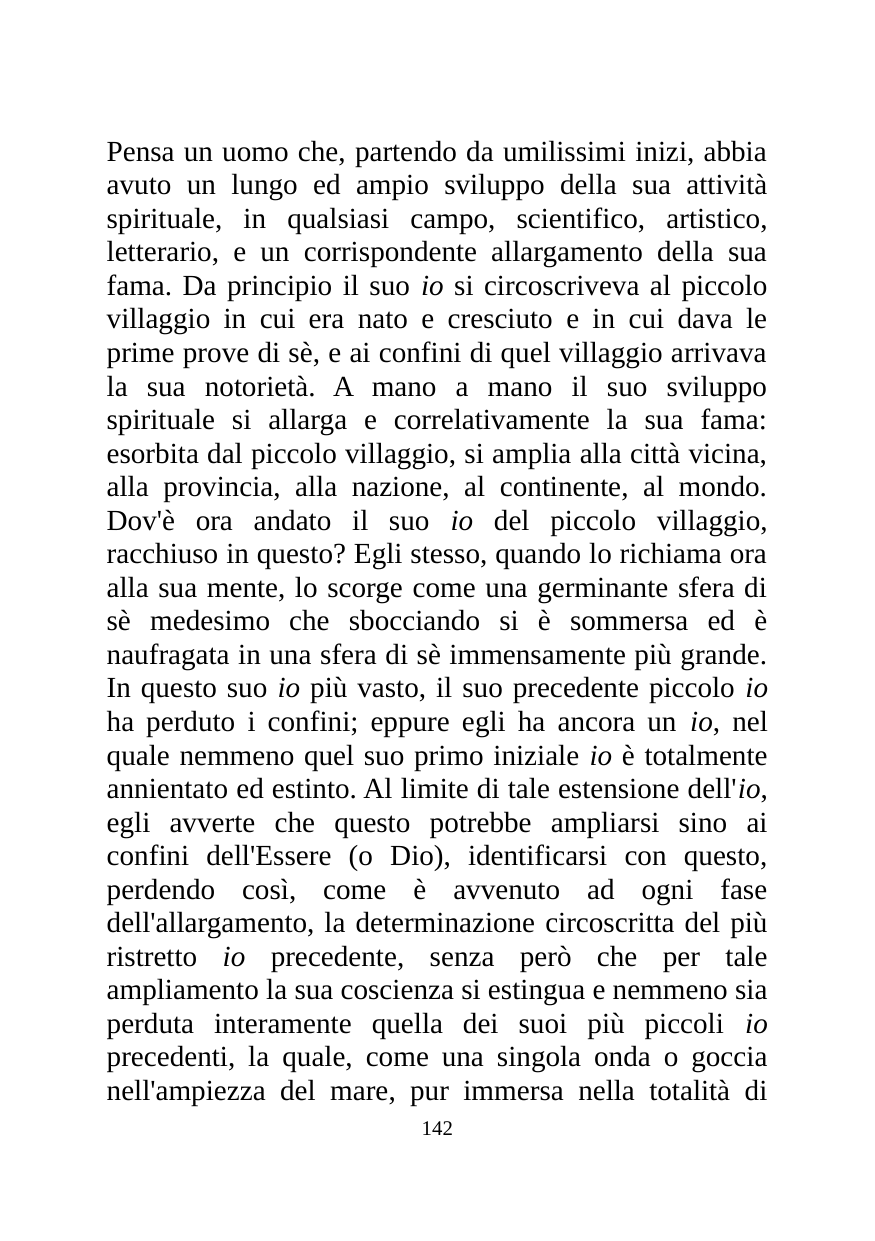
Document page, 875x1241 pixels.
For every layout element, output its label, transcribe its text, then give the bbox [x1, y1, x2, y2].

text Pensa un uomo che, partendo da umilissimi inizi, abbia avuto un lungo ed ampio sviluppo della sua attività spirituale, in qualsiasi campo, scientifico, artistico, letterario, e un corrispondente allargamento della sua fama. Da principio il suo io si circoscriveva al piccolo villaggio in cui era nato e cresciuto e in cui dava le prime prove di sè, e ai confini di quel villaggio arrivava la sua notorietà. A mano a mano il suo sviluppo spirituale si allarga e correlativamente la sua fama: esorbita dal piccolo villaggio, si amplia alla città vicina, alla provincia, alla nazione, al continente, al mondo. Dov'è ora andato il suo io del piccolo villaggio, racchiuso in questo? Egli stesso, quando lo richiama ora alla sua mente, lo scorge come una germinante sfera di sè medesimo che sbocciando si è sommersa ed è naufragata in una sfera di sè immensamente più grande. In questo suo io più vasto, il suo precedente piccolo io ha perduto i confini; eppure egli ha ancora un io, nel quale nemmeno quel suo primo iniziale io è totalmente annientato ed estinto. Al limite di tale estensione dell'io, egli avverte che questo potrebbe ampliarsi sino ai confini dell'Essere (o Dio), identificarsi con questo, perdendo così, come è avvenuto ad ogni fase dell'allargamento, la determinazione circoscritta del più ristretto io precedente, senza però che per tale ampliamento la sua coscienza si estingua e nemmeno sia perduta interamente quella dei suoi più piccoli io precedenti, la quale, come una singola onda o goccia nell'ampiezza del mare, pur immersa nella totalità di [106, 134, 768, 1107]
